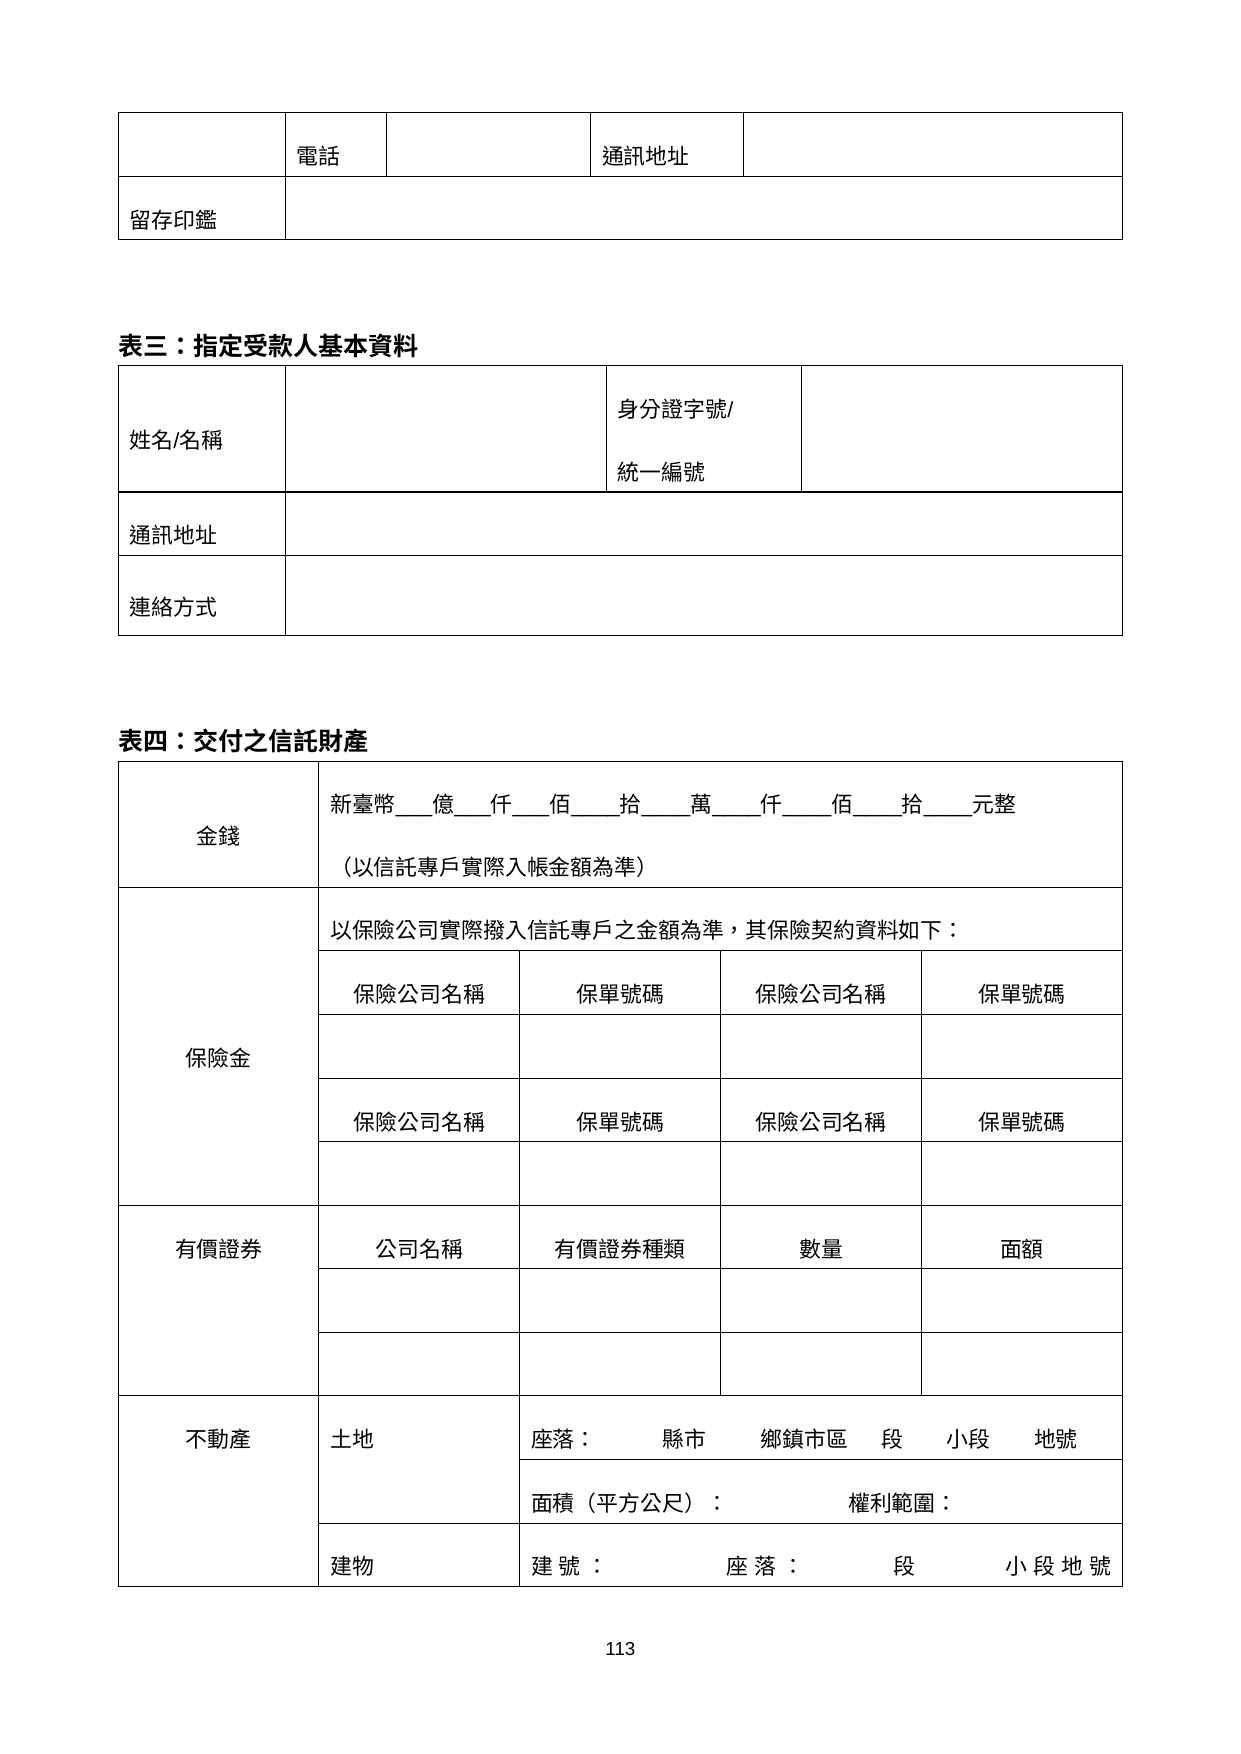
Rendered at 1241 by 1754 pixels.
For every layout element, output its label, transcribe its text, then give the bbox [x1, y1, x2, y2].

table_cell 保單號碼 [520, 951, 720, 1014]
table_cell [922, 1015, 1122, 1078]
table_cell [286, 556, 1122, 634]
table_header 姓名/名稱 [119, 366, 285, 491]
table_cell [922, 1142, 1122, 1205]
table_cell [721, 1142, 921, 1205]
table_header 身分證字號/ 統一編號 [607, 366, 801, 491]
table_cell 保險公司名稱 [319, 951, 519, 1014]
table_cell [520, 1333, 720, 1395]
table_cell 座落： 縣市 鄉鎮市區 段 小段 地號 [520, 1396, 1122, 1459]
table_cell [520, 1015, 720, 1078]
text 表三：指定受款人基本資料 [118, 303, 1122, 365]
table_cell [922, 1333, 1122, 1395]
table_cell 面額 [922, 1206, 1122, 1268]
table_cell 通訊地址 [119, 493, 285, 555]
table_cell [286, 177, 1122, 239]
table_cell [286, 493, 1122, 555]
table_cell 保單號碼 [922, 951, 1122, 1014]
table_cell 保險公司名稱 [319, 1079, 519, 1141]
table_cell [520, 1269, 720, 1332]
table_cell 建號： 座落： 段 小段地號 [520, 1524, 1122, 1586]
table_cell 土地 [319, 1396, 519, 1522]
table_cell 建物 [319, 1524, 519, 1586]
table_cell [319, 1269, 519, 1332]
table_header [802, 366, 1122, 491]
table_cell 不動產 [119, 1396, 318, 1586]
table_cell 保單號碼 [520, 1079, 720, 1141]
table_cell [744, 113, 1122, 176]
table_cell [119, 113, 285, 176]
table_cell 連絡方式 [119, 556, 285, 634]
table_cell 以保險公司實際撥入信託專戶之金額為準，其保險契約資料如下： [319, 888, 1122, 950]
table_cell [387, 113, 590, 176]
table_cell 面積（平方公尺）： 權利範圍： [520, 1460, 1122, 1522]
table_cell 保險公司名稱 [721, 1079, 921, 1141]
table_header 新臺幣___億___仟___佰____拾____萬____仟____佰____拾____元整 （以信託專戶實際入帳金額為準） [319, 762, 1122, 887]
table_cell [319, 1333, 519, 1395]
table_cell 數量 [721, 1206, 921, 1268]
table_header [286, 366, 606, 491]
table_cell [721, 1015, 921, 1078]
table_cell 保單號碼 [922, 1079, 1122, 1141]
table_cell 有價證券種類 [520, 1206, 720, 1268]
table_header 金錢 [119, 762, 318, 887]
table_cell 電話 [286, 113, 386, 176]
table_cell 保險金 [119, 888, 318, 1205]
table_cell 公司名稱 [319, 1206, 519, 1268]
table_cell 有價證券 [119, 1206, 318, 1395]
table_cell [520, 1142, 720, 1205]
table_cell [319, 1015, 519, 1078]
table_cell 保險公司名稱 [721, 951, 921, 1014]
text 表四：交付之信託財產 [118, 698, 1122, 761]
table_cell [721, 1333, 921, 1395]
table_cell 通訊地址 [591, 113, 743, 176]
table_cell 留存印鑑 [119, 177, 285, 239]
table_cell [922, 1269, 1122, 1332]
table_cell [721, 1269, 921, 1332]
table_cell [319, 1142, 519, 1205]
